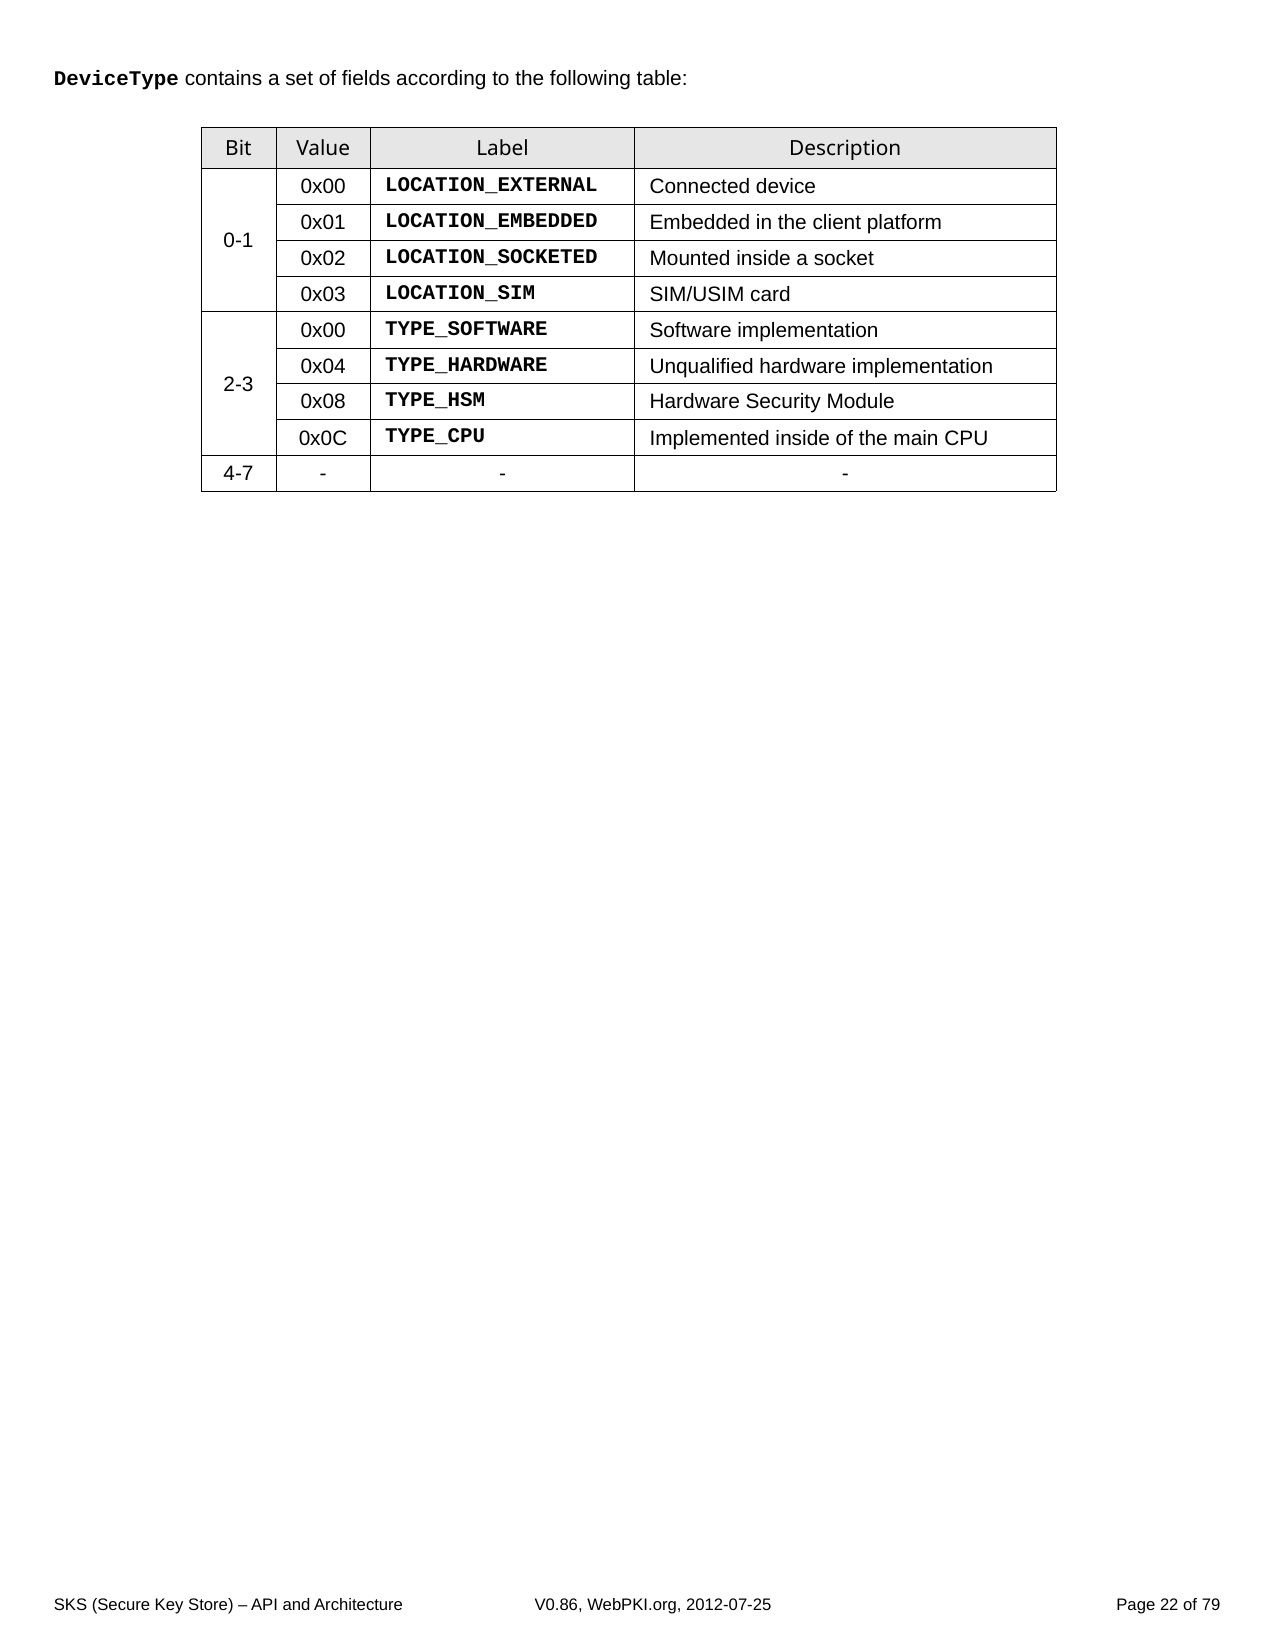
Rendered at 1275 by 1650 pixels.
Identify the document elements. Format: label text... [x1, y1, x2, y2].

table_cell Embedded in the client platform [635, 205, 1056, 239]
table_cell TYPE_HSM [371, 384, 634, 419]
table_cell Connected device [635, 169, 1056, 204]
table_cell 0x02 [277, 241, 370, 276]
table_cell 0x04 [277, 349, 370, 383]
table_header Description [635, 128, 1056, 168]
text DeviceType contains a set of fields according to the following table: [54, 66, 1221, 116]
table_cell Software implementation [635, 312, 1056, 347]
table_cell 0x01 [277, 205, 370, 239]
table_cell Hardware Security Module [635, 384, 1056, 419]
table_cell - [371, 456, 634, 491]
table_cell 0x08 [277, 384, 370, 419]
table_cell Implemented inside of the main CPU [635, 420, 1056, 455]
table_cell - [277, 456, 370, 491]
table_cell Mounted inside a socket [635, 241, 1056, 276]
table_header Value [277, 128, 370, 168]
table_cell 0x03 [277, 277, 370, 311]
table_cell LOCATION_SOCKETED [371, 241, 634, 276]
table_cell SIM/USIM card [635, 277, 1056, 311]
table_cell 0x00 [277, 169, 370, 204]
table_header Bit [202, 128, 276, 168]
table_cell Unqualified hardware implementation [635, 349, 1056, 383]
table_cell 0‑1 [202, 169, 276, 311]
table_cell - [635, 456, 1056, 491]
table_cell TYPE_HARDWARE [371, 349, 634, 383]
table_cell 0x0C [277, 420, 370, 455]
table_cell LOCATION_SIM [371, 277, 634, 311]
table_cell 0x00 [277, 312, 370, 347]
table_cell TYPE_SOFTWARE [371, 312, 634, 347]
table_cell LOCATION_EXTERNAL [371, 169, 634, 204]
table_cell 4‑7 [202, 456, 276, 491]
table_header Label [371, 128, 634, 168]
table_cell 2‑3 [202, 312, 276, 455]
table_cell TYPE_CPU [371, 420, 634, 455]
table_cell LOCATION_EMBEDDED [371, 205, 634, 239]
